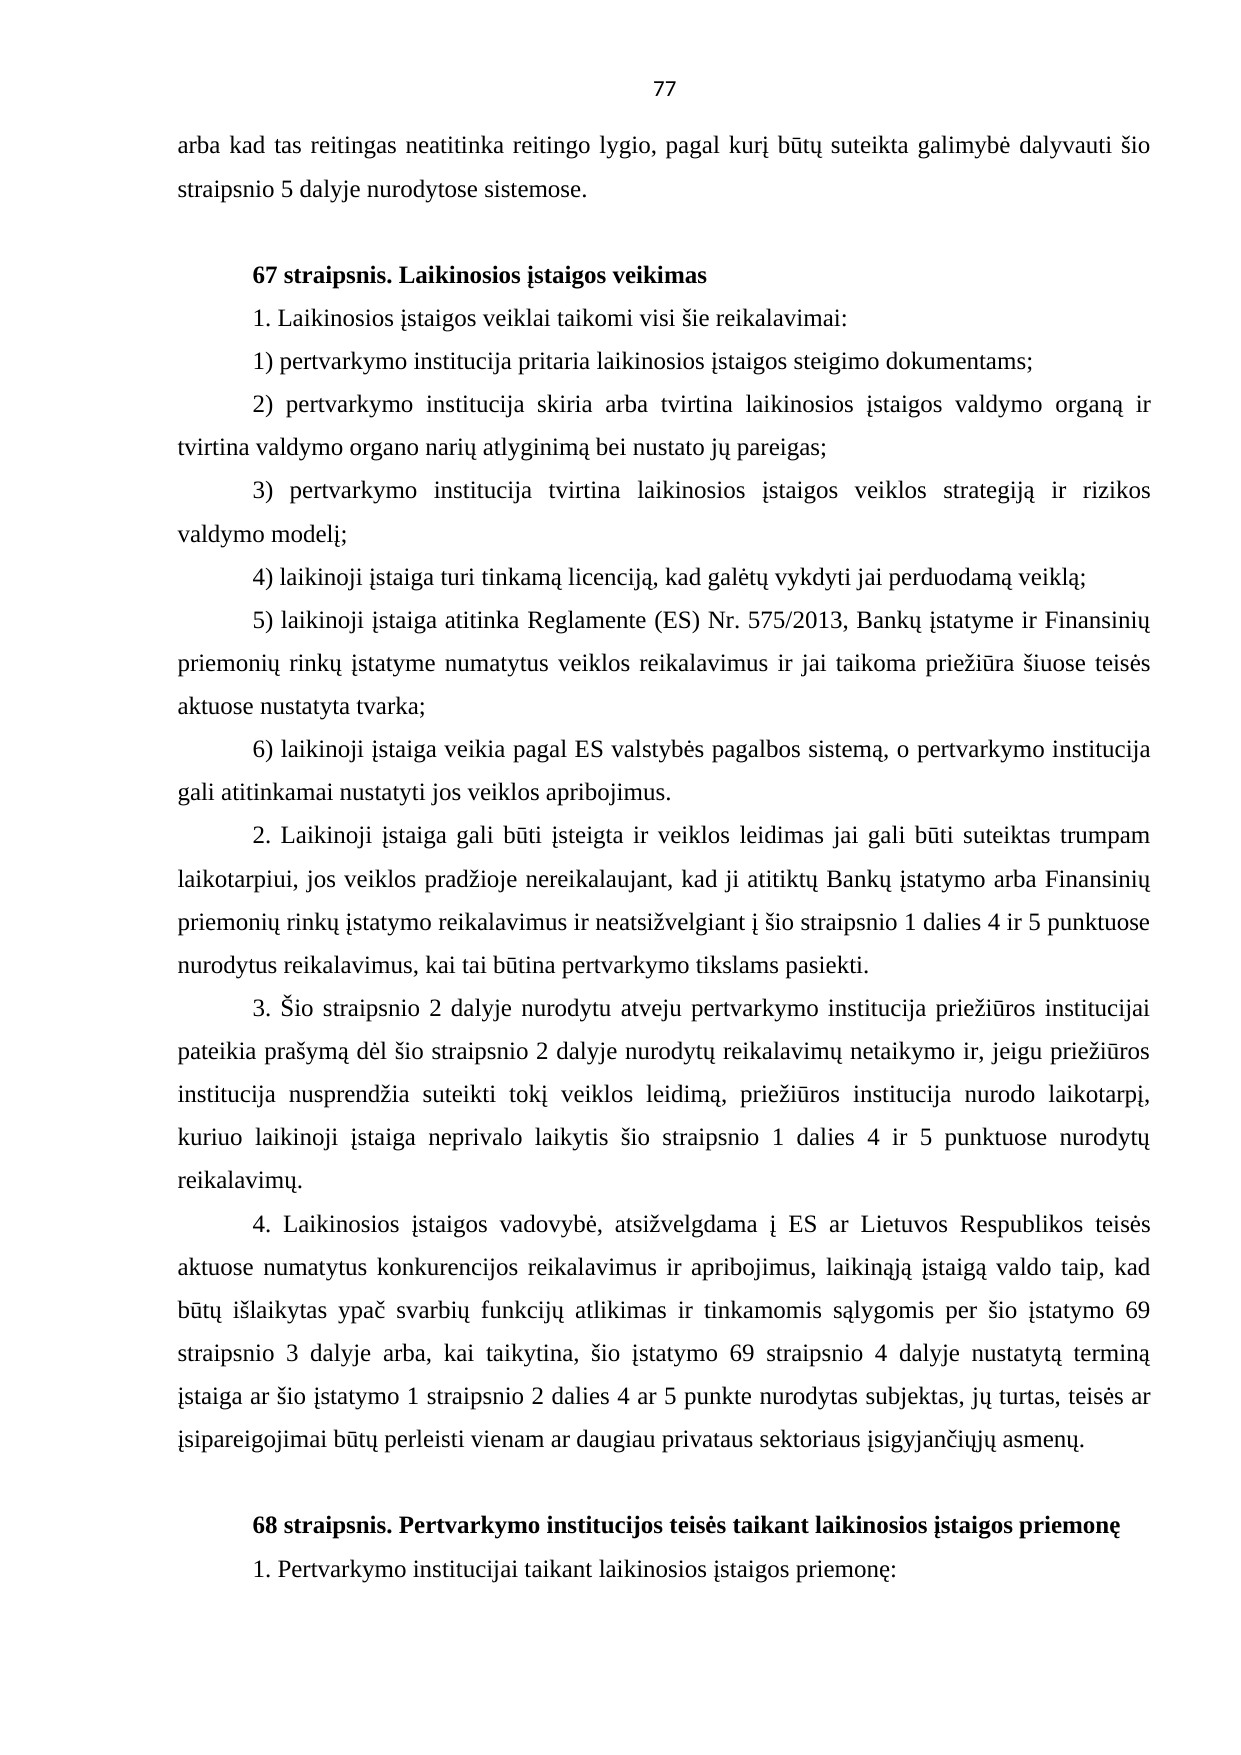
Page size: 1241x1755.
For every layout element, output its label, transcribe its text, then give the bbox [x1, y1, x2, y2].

text 4) laikinoji įstaiga turi tinkamą licenciją, kad galėtų vykdyti jai perduodamą veiklą; [177, 562, 1152, 591]
text 2. Laikinoji įstaiga gali būti įsteigta ir veiklos leidimas jai gali būti suteiktas trumpam laikotarpiui, jos veiklos pradžioje nereikalaujant, kad ji atitiktų Bankų įstatymo arba Finansinių priemonių rinkų įstatymo reikalavimus ir neatsižvelgiant į šio straipsnio 1 dalies 4 ir 5 punktuose nurodytus reikalavimus, kai tai būtina pertvarkymo tikslams pasiekti. [177, 821, 1152, 979]
text arba kad tas reitingas neatitinka reitingo lygio, pagal kurį būtų suteikta galimybė dalyvauti šio straipsnio 5 dalyje nurodytose sistemose. [177, 131, 1152, 202]
text 68 straipsnis. Pertvarkymo institucijos teisės taikant laikinosios įstaigos priemonę [177, 1511, 1152, 1539]
text 5) laikinoji įstaiga atitinka Reglamente (ES) Nr. 575/2013, Bankų įstatyme ir Finansinių priemonių rinkų įstatyme numatytus veiklos reikalavimus ir jai taikoma priežiūra šiuose teisės aktuose nustatyta tvarka; [177, 605, 1152, 720]
text 4. Laikinosios įstaigos vadovybė, atsižvelgdama į ES ar Lietuvos Respublikos teisės aktuose numatytus konkurencijos reikalavimus ir apribojimus, laikinąją įstaigą valdo taip, kad būtų išlaikytas ypač svarbių funkcijų atlikimas ir tinkamomis sąlygomis per šio įstatymo 69 straipsnio 3 dalyje arba, kai taikytina, šio įstatymo 69 straipsnio 4 dalyje nustatytą terminą įstaiga ar šio įstatymo 1 straipsnio 2 dalies 4 ar 5 punkte nurodytas subjektas, jų turtas, teisės ar įsipareigojimai būtų perleisti vienam ar daugiau privataus sektoriaus įsigyjančiųjų asmenų. [177, 1209, 1152, 1453]
text 67 straipsnis. Laikinosios įstaigos veikimas [177, 260, 1152, 289]
text 1. Laikinosios įstaigos veiklai taikomi visi šie reikalavimai: [177, 303, 1152, 332]
text 1) pertvarkymo institucija pritaria laikinosios įstaigos steigimo dokumentams; [177, 346, 1152, 375]
text 3) pertvarkymo institucija tvirtina laikinosios įstaigos veiklos strategiją ir rizikos valdymo modelį; [177, 476, 1152, 547]
text 6) laikinoji įstaiga veikia pagal ES valstybės pagalbos sistemą, o pertvarkymo institucija gali atitinkamai nustatyti jos veiklos apribojimus. [177, 734, 1152, 806]
text 2) pertvarkymo institucija skiria arba tvirtina laikinosios įstaigos valdymo organą ir tvirtina valdymo organo narių atlyginimą bei nustato jų pareigas; [177, 389, 1152, 461]
text 1. Pertvarkymo institucijai taikant laikinosios įstaigos priemonę: [177, 1554, 1152, 1582]
text 3. Šio straipsnio 2 dalyje nurodytu atveju pertvarkymo institucija priežiūros institucijai pateikia prašymą dėl šio straipsnio 2 dalyje nurodytų reikalavimų netaikymo ir, jeigu priežiūros institucija nusprendžia suteikti tokį veiklos leidimą, priežiūros institucija nurodo laikotarpį, kuriuo laikinoji įstaiga neprivalo laikytis šio straipsnio 1 dalies 4 ir 5 punktuose nurodytų reikalavimų. [177, 993, 1152, 1194]
